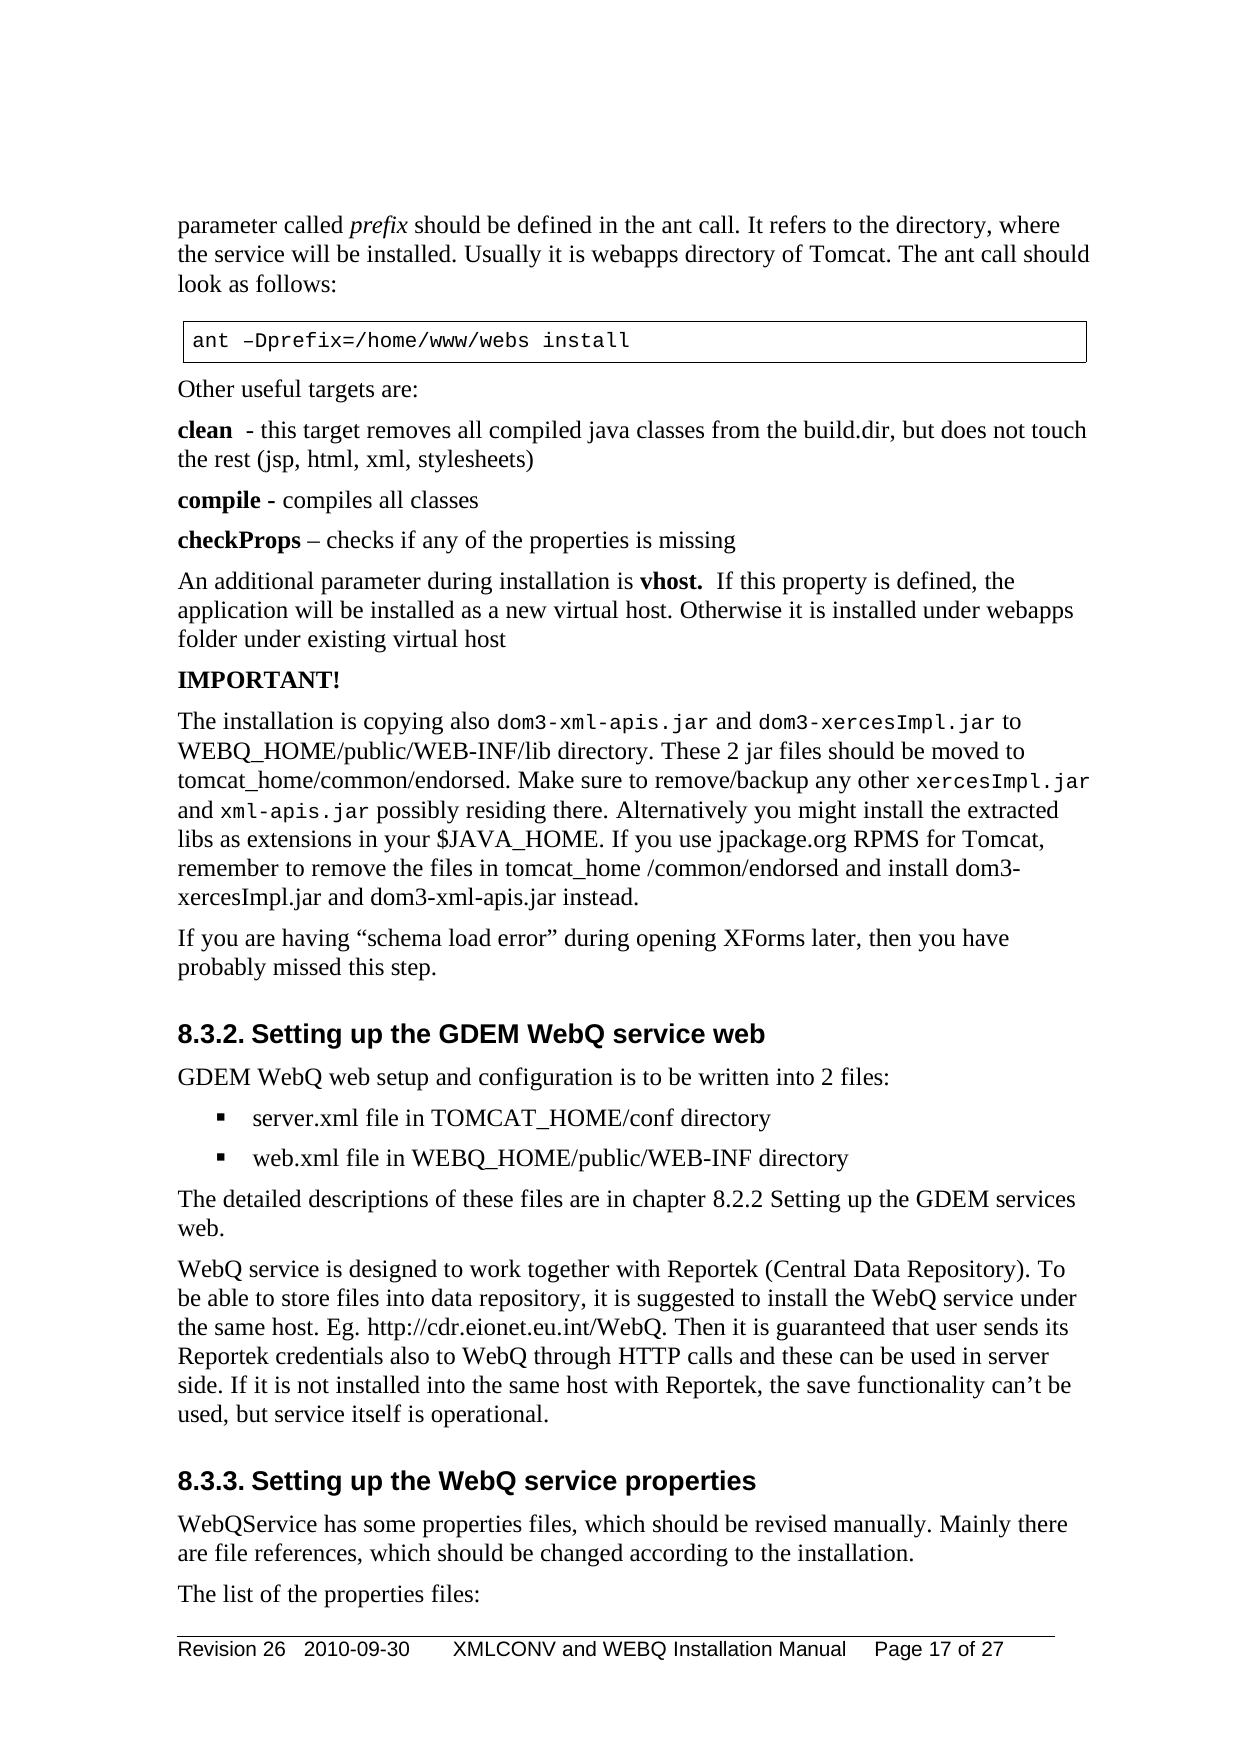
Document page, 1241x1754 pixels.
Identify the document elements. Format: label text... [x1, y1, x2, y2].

text GDEM WebQ web setup and configuration is to be written into 2 files: [177, 1062, 1092, 1091]
text compile - compiles all classes [177, 484, 1092, 513]
text Other useful targets are: [177, 374, 1092, 403]
text checkProps – checks if any of the properties is missing [177, 525, 1092, 554]
text If you are having “schema load error” during opening XForms later, then you have probably missed this step. [177, 923, 1092, 981]
text clean - this target removes all compiled java classes from the build.dir, but does not touch the rest (jsp, html, xml, stylesheets) [177, 414, 1092, 473]
list server.xml file in TOMCAT_HOME/conf directory [215, 1102, 1092, 1131]
text The detailed descriptions of these files are in chapter 8.2.2 Setting up the GDEM services web. [177, 1184, 1092, 1242]
text An additional parameter during installation is vhost. If this property is defined, the application will be installed as a new virtual host. Otherwise it is installed under webapps folder under existing virtual host [177, 566, 1092, 653]
text The installation is copying also dom3-xml-apis.jar and dom3-xercesImpl.jar to WEBQ_HOME/public/WEB-INF/lib directory. These 2 jar files should be moved to tomcat_home/common/endorsed. Make sure to remove/backup any other xercesImpl.jar and xml-apis.jar possibly residing there. Alternatively you might install the extracted libs as extensions in your $JAVA_HOME. If you use jpackage.org RPMS for Tomcat, remember to remove the files in tomcat_home /common/endorsed and install dom3-xercesImpl.jar and dom3-xml-apis.jar instead. [177, 706, 1092, 911]
subtitle Setting up the GDEM WebQ service web [177, 1018, 1092, 1049]
text IMPORTANT! [177, 665, 1092, 694]
text ant –Dprefix=/home/www/webs install [184, 322, 1086, 362]
text WebQ service is designed to work together with Reportek (Central Data Repository). To be able to store files into data repository, it is suggested to install the WebQ service under the same host. Eg. http://cdr.eionet.eu.int/WebQ. Then it is guaranteed that user sends its Reportek credentials also to WebQ through HTTP calls and these can be used in server side. If it is not installed into the same host with Reportek, the save functionality can’t be used, but service itself is operational. [177, 1254, 1092, 1428]
list web.xml file in WEBQ_HOME/public/WEB-INF directory [215, 1143, 1092, 1172]
text WebQService has some properties files, which should be revised manually. Mainly there are file references, which should be changed according to the installation. [177, 1509, 1092, 1567]
text parameter called prefix should be defined in the ant call. It refers to the directory, where the service will be installed. Usually it is webapps directory of Tomcat. The ant call should look as follows: [177, 210, 1092, 297]
text The list of the properties files: [177, 1578, 1092, 1608]
subtitle Setting up the WebQ service properties [177, 1465, 1092, 1496]
